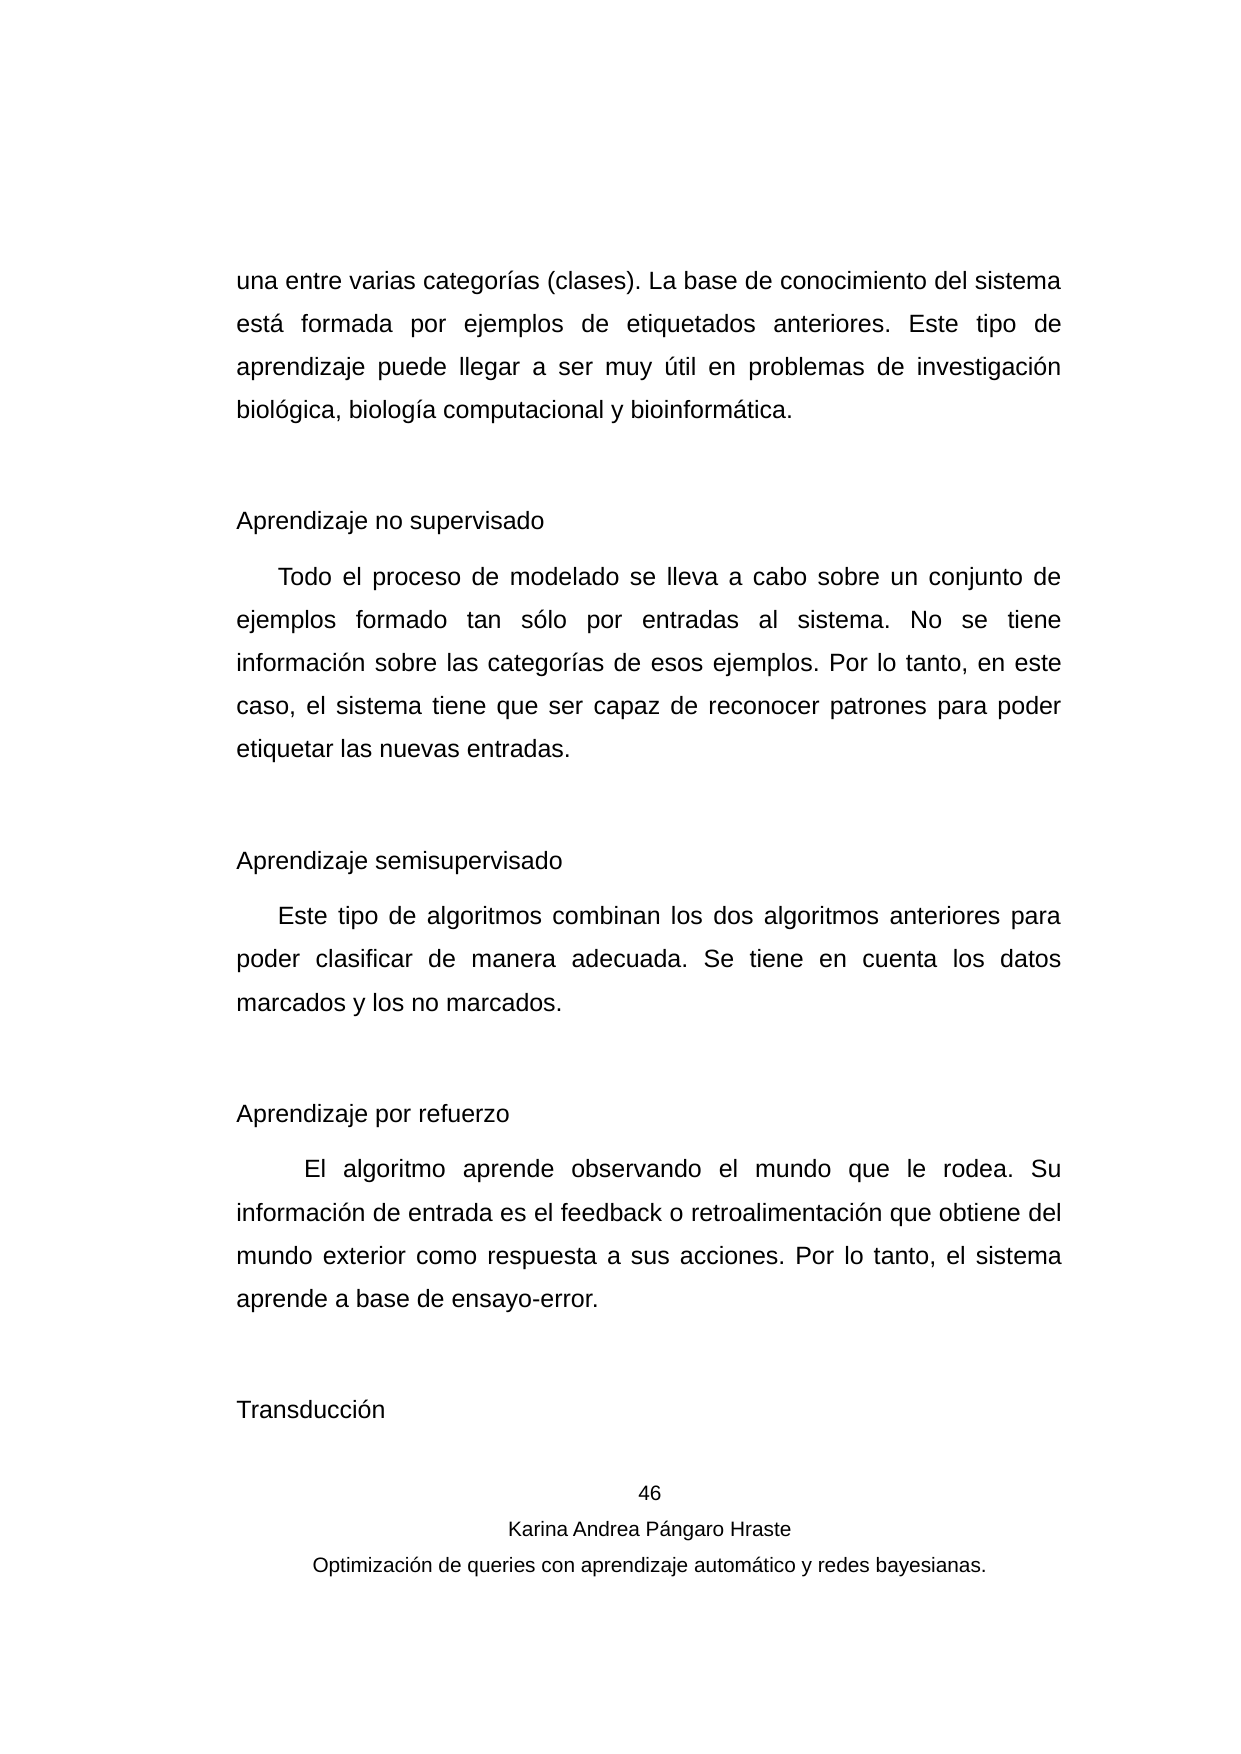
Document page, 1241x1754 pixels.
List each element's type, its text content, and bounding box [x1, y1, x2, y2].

text Transducción [236, 1395, 1063, 1424]
text Aprendizaje no supervisado [236, 506, 1063, 535]
text Aprendizaje por refuerzo [236, 1099, 1063, 1128]
text Todo el proceso de modelado se lleva a cabo sobre un conjunto de ejemplos formado tan sólo por entradas al sistema. No se tiene información sobre las categorías de esos ejemplos. Por lo tanto, en este caso, el sistema tiene que ser capaz de reconocer patrones para poder etiquetar las nuevas entradas. [236, 562, 1063, 763]
text Este tipo de algoritmos combinan los dos algoritmos anteriores para poder clasificar de manera adecuada. Se tiene en cuenta los datos marcados y los no marcados. [236, 901, 1063, 1016]
text Aprendizaje semisupervisado [236, 846, 1063, 874]
text una entre varias categorías (clases). La base de conocimiento del sistema está formada por ejemplos de etiquetados anteriores. Este tipo de aprendizaje puede llegar a ser muy útil en problemas de investigación biológica, biología computacional y bioinformática. [236, 266, 1063, 424]
text El algoritmo aprende observando el mundo que le rodea. Su información de entrada es el feedback o retroalimentación que obtiene del mundo exterior como respuesta a sus acciones. Por lo tanto, el sistema aprende a base de ensayo-error. [236, 1154, 1063, 1313]
